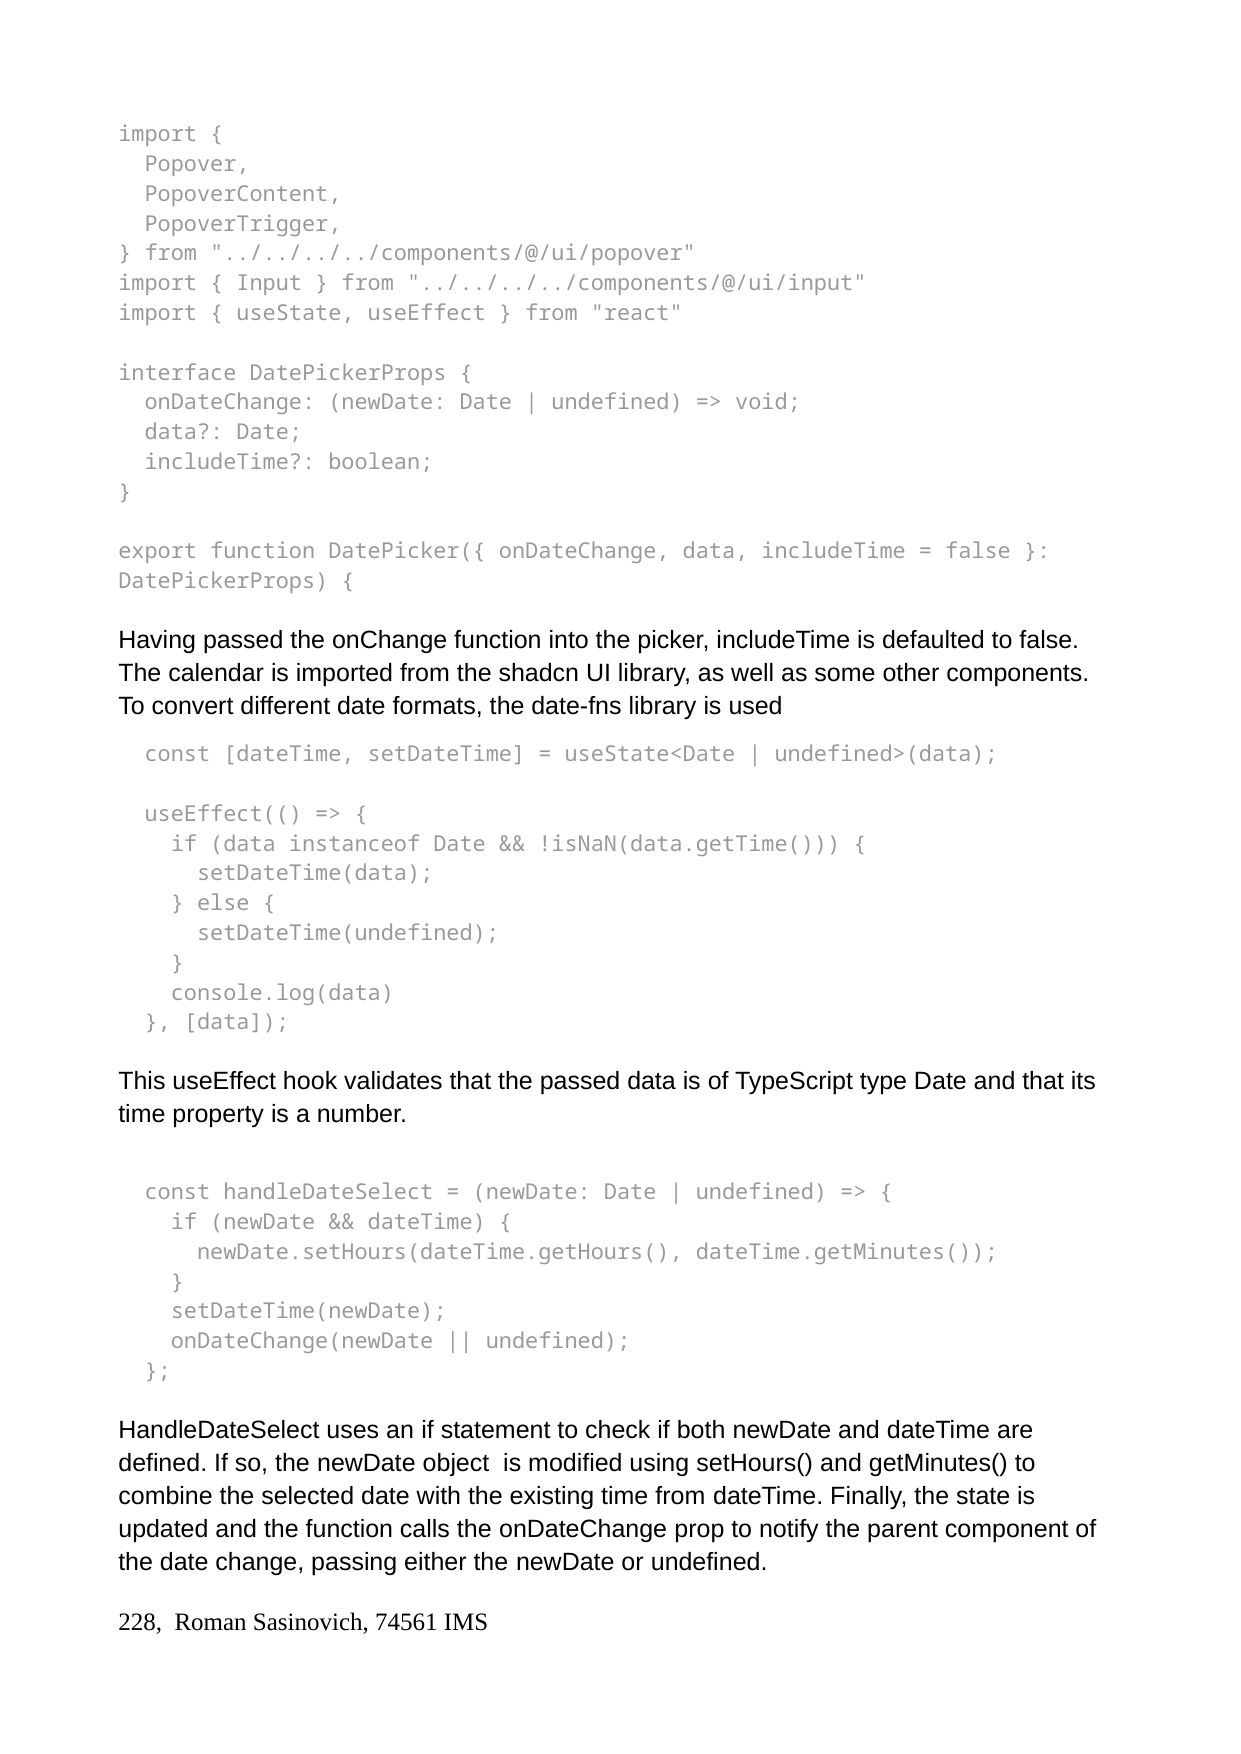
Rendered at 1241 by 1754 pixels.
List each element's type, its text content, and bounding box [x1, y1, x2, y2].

text newDate.setHours(dateTime.getHours(), dateTime.getMinutes()); [118, 1236, 1122, 1266]
text if (data instanceof Date && !isNaN(data.getTime())) { [118, 828, 1122, 857]
text data?: Date; [118, 416, 1122, 446]
text const handleDateSelect = (newDate: Date | undefined) => { [118, 1176, 1122, 1206]
text setDateTime(undefined); [118, 917, 1122, 947]
text if (newDate && dateTime) { [118, 1206, 1122, 1236]
text This useEffect hook validates that the passed data is of TypeScript type Date and that its time property is a number. [118, 1066, 1122, 1128]
text Popover, [118, 148, 1122, 178]
text useEffect(() => { [118, 798, 1122, 828]
text interface DatePickerProps { [118, 356, 1122, 386]
text } from "../../../../components/@/ui/popover" [118, 237, 1122, 267]
text import { Input } from "../../../../components/@/ui/input" [118, 267, 1122, 297]
text Having passed the onChange function into the picker, includeTime is defaulted to false. The calendar is imported from the shadcn UI library, as well as some other components. To convert different date formats, the date-fns library is used [118, 624, 1122, 719]
text }; [118, 1355, 1122, 1385]
text PopoverContent, [118, 178, 1122, 207]
text setDateTime(data); [118, 857, 1122, 887]
text import { [118, 118, 1122, 148]
text setDateTime(newDate); [118, 1296, 1122, 1325]
text import { useState, useEffect } from "react" [118, 297, 1122, 327]
text }, [data]); [118, 1006, 1122, 1036]
text PopoverTrigger, [118, 207, 1122, 237]
text HandleDateSelect uses an if statement to check if both newDate and dateTime are defined. If so, the newDate object is modified using setHours() and getMinutes() to combine the selected date with the existing time from dateTime. Finally, the state is updated and the function calls the onDateChange prop to notify the parent component of the date change, passing either the newDate or undefined. [118, 1415, 1122, 1576]
text } [118, 1266, 1122, 1296]
text } else { [118, 887, 1122, 917]
text } [118, 476, 1122, 505]
text export function DatePicker({ onDateChange, data, includeTime = false }: DatePickerProps) { [118, 535, 1122, 595]
text onDateChange(newDate || undefined); [118, 1325, 1122, 1355]
text console.log(data) [118, 977, 1122, 1006]
text includeTime?: boolean; [118, 446, 1122, 476]
text onDateChange: (newDate: Date | undefined) => void; [118, 386, 1122, 416]
text const [dateTime, setDateTime] = useState<Date | undefined>(data); [118, 738, 1122, 768]
text } [118, 947, 1122, 977]
